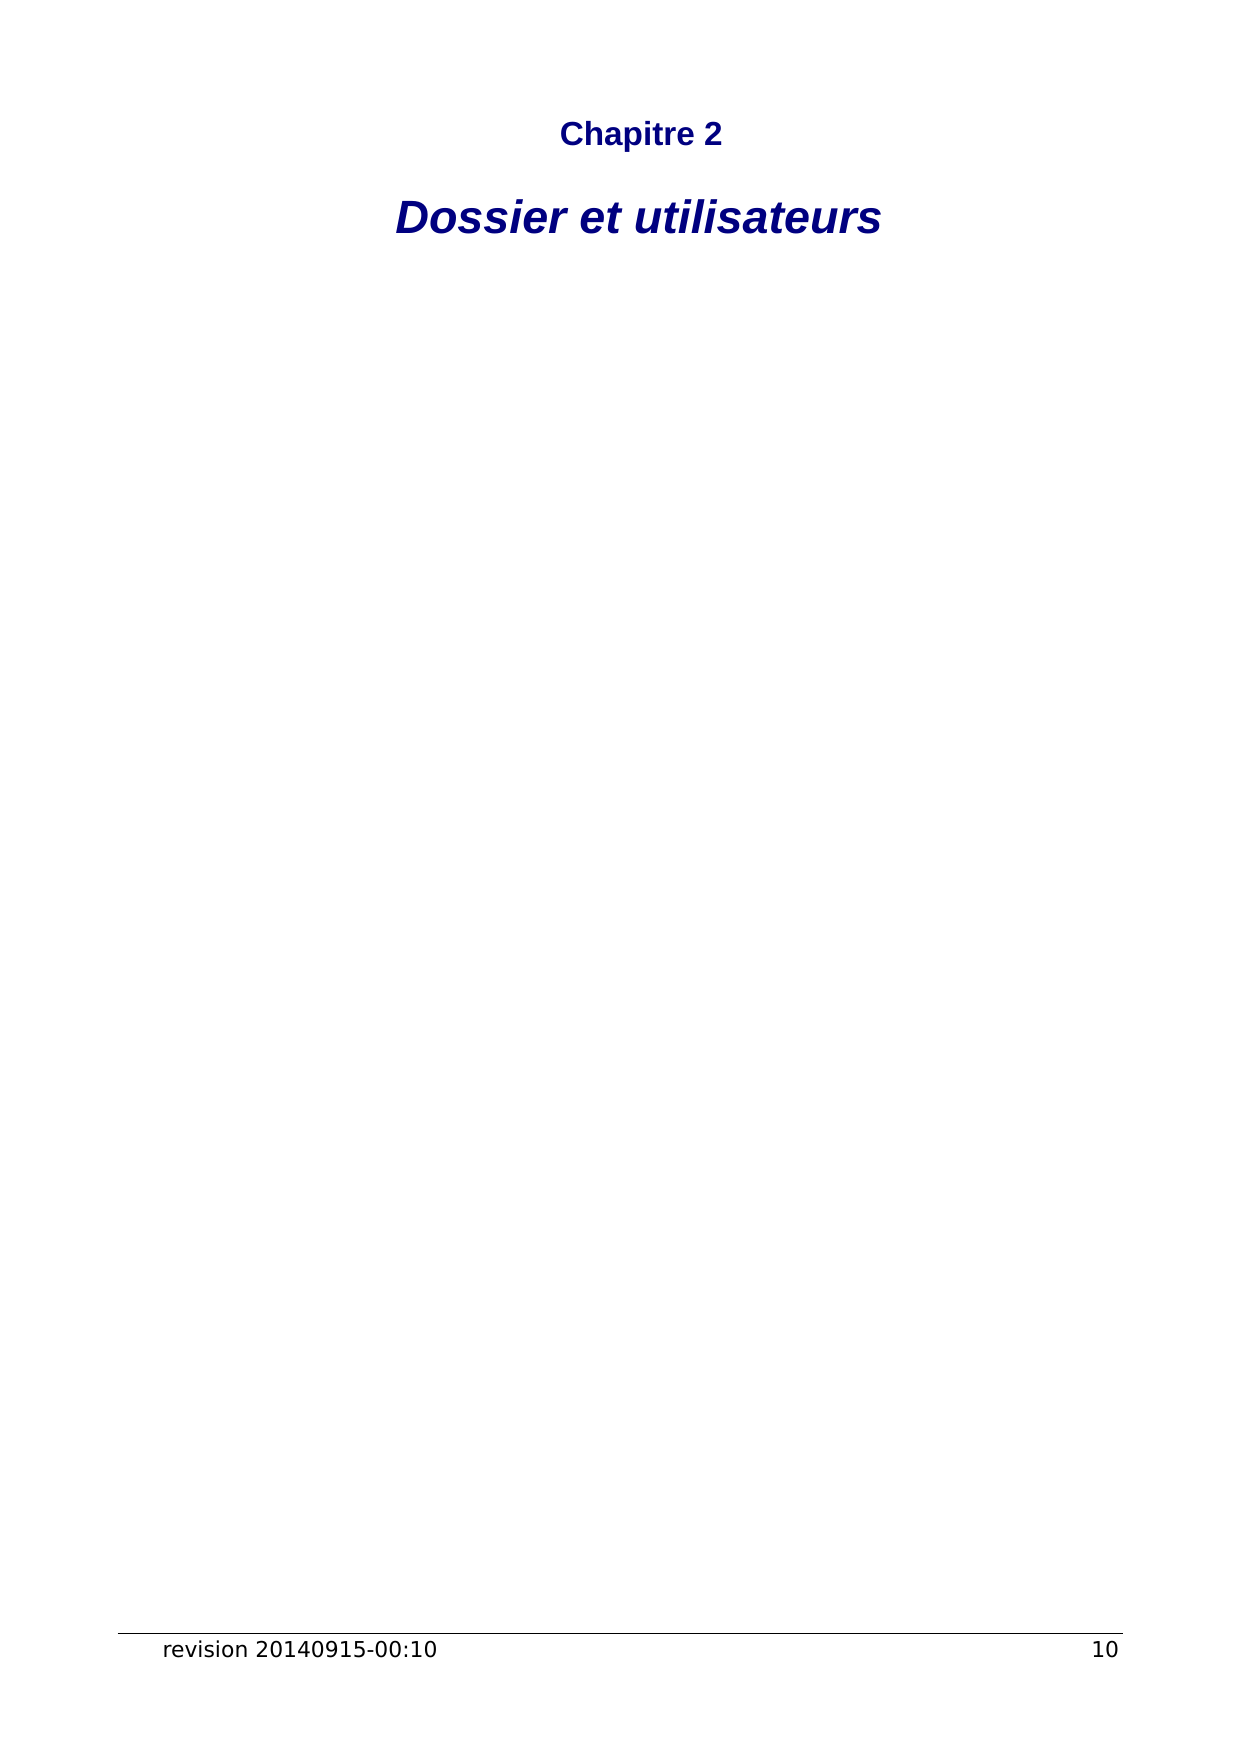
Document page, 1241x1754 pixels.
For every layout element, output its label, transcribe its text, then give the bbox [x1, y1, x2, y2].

subtitle Dossier et utilisateurs [159, 189, 1123, 243]
subtitle Chapitre 2 [159, 113, 1123, 152]
